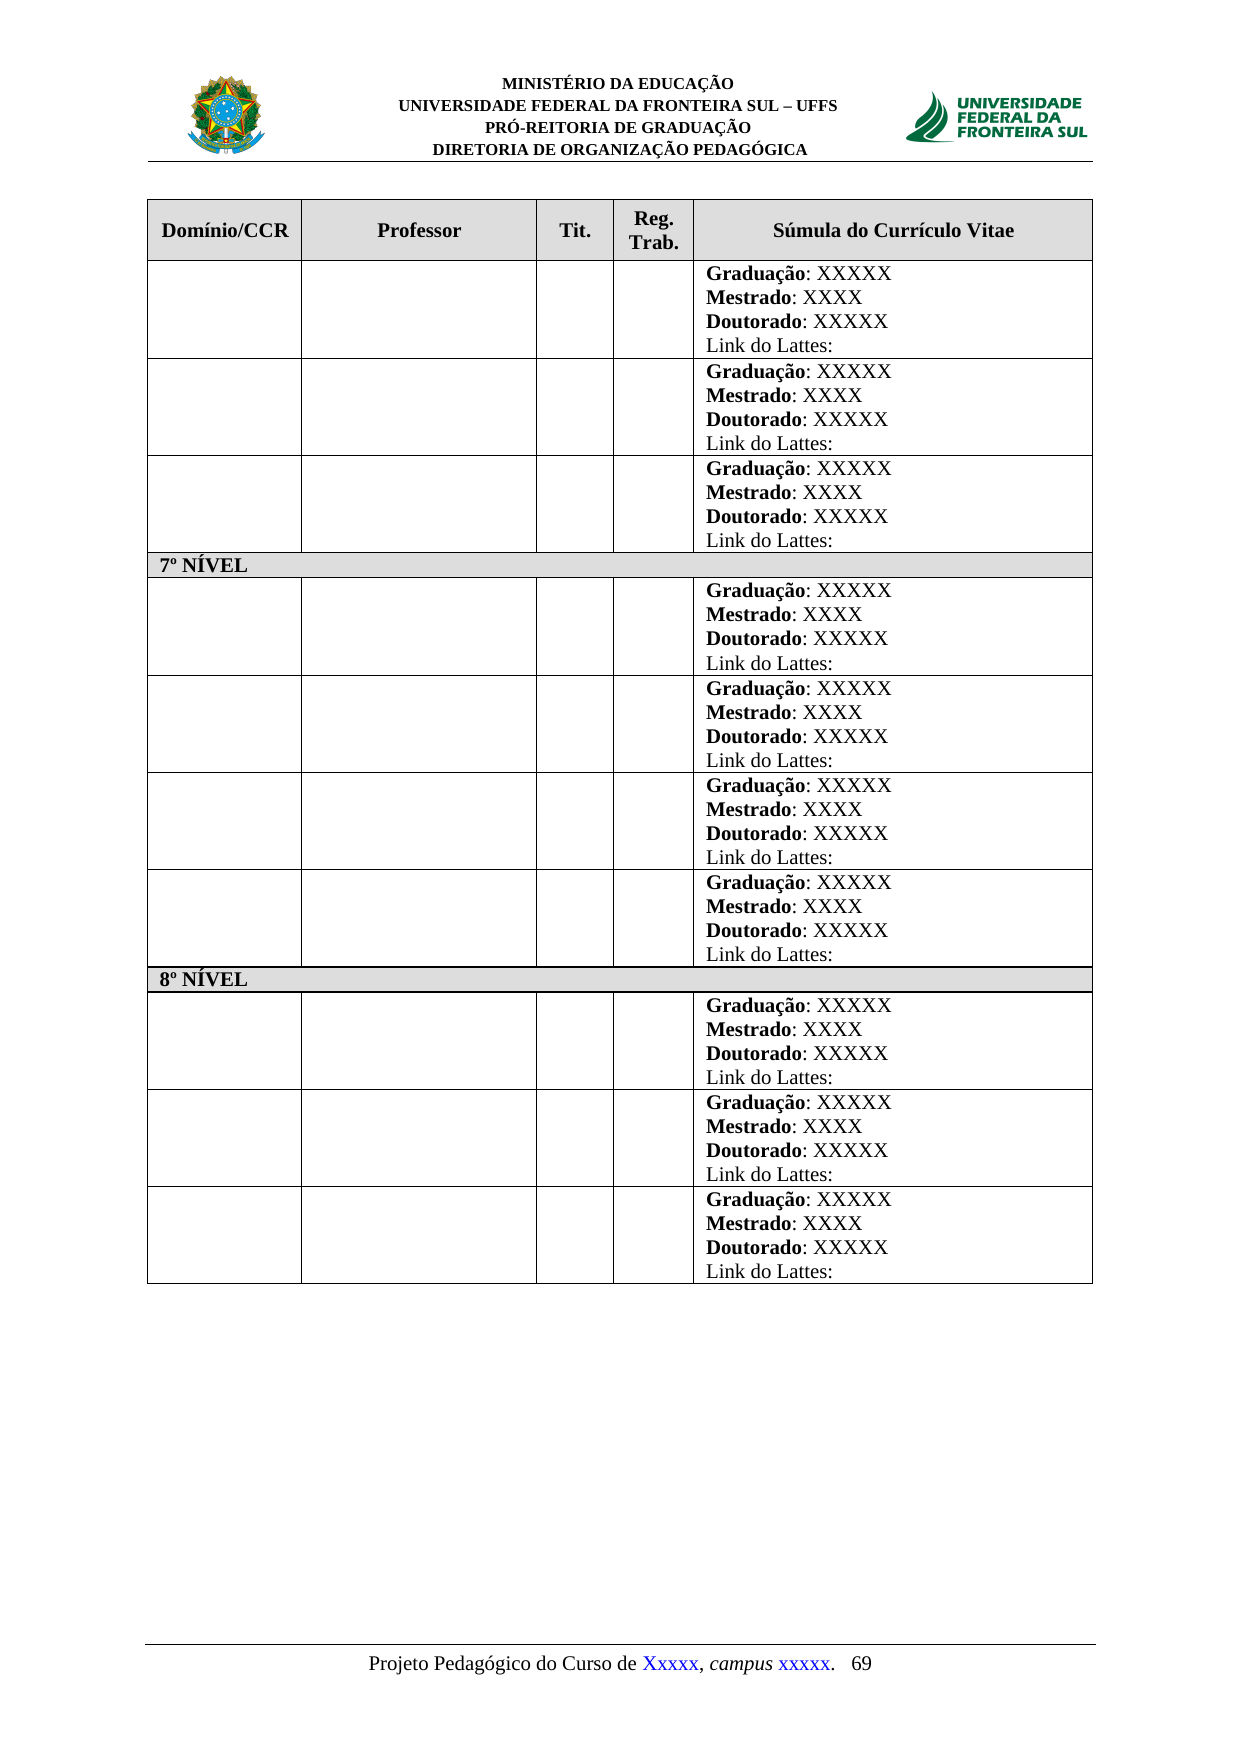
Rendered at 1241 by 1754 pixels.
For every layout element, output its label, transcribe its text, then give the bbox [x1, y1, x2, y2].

table_cell Graduação: XXXXX Mestrado: XXXX Doutorado: XXXXX Link do Lattes: [694, 870, 1092, 966]
table_cell [302, 1187, 536, 1283]
table_cell [148, 261, 301, 357]
table_cell [148, 676, 301, 772]
table_cell [537, 676, 613, 772]
table_cell [614, 870, 693, 966]
table_cell [148, 870, 301, 966]
table_cell [302, 261, 536, 357]
table_cell [614, 993, 693, 1089]
table_cell [537, 578, 613, 674]
table_cell Graduação: XXXXX Mestrado: XXXX Doutorado: XXXXX Link do Lattes: [694, 773, 1092, 869]
table_cell [614, 1187, 693, 1283]
table_cell Graduação: XXXXX Mestrado: XXXX Doutorado: XXXXX Link do Lattes: [694, 359, 1092, 455]
table_cell [614, 1090, 693, 1186]
picture [903, 90, 1090, 146]
table_cell Graduação: XXXXX Mestrado: XXXX Doutorado: XXXXX Link do Lattes: [694, 993, 1092, 1089]
table_cell [537, 456, 613, 552]
table_cell [302, 870, 536, 966]
table_cell [148, 359, 301, 455]
table_cell [614, 456, 693, 552]
table_cell 8º NÍVEL [148, 968, 1092, 991]
table_cell [537, 870, 613, 966]
table_cell [614, 676, 693, 772]
table_cell [302, 773, 536, 869]
table_cell Graduação: XXXXX Mestrado: XXXX Doutorado: XXXXX Link do Lattes: [694, 676, 1092, 772]
table_cell [302, 578, 536, 674]
table_cell Graduação: XXXXX Mestrado: XXXX Doutorado: XXXXX Link do Lattes: [694, 456, 1092, 552]
table_cell [537, 1187, 613, 1283]
table_cell [302, 359, 536, 455]
table_cell [537, 993, 613, 1089]
table_cell [614, 261, 693, 357]
table_cell [302, 456, 536, 552]
table_header Reg. Trab. [614, 200, 693, 260]
table_cell [302, 1090, 536, 1186]
table_cell Graduação: XXXXX Mestrado: XXXX Doutorado: XXXXX Link do Lattes: [694, 261, 1092, 357]
picture [187, 76, 265, 154]
table_cell [537, 359, 613, 455]
table_header Domínio/CCR [148, 200, 301, 260]
table_cell [614, 578, 693, 674]
table_cell [148, 1090, 301, 1186]
table_cell [537, 1090, 613, 1186]
table_cell [148, 456, 301, 552]
table_header Professor [302, 200, 536, 260]
table_cell Graduação: XXXXX Mestrado: XXXX Doutorado: XXXXX Link do Lattes: [694, 1187, 1092, 1283]
table_cell 7º NÍVEL [148, 553, 1092, 577]
table_cell [302, 993, 536, 1089]
table_cell [537, 261, 613, 357]
table_cell [614, 359, 693, 455]
table_cell [148, 773, 301, 869]
table_cell [148, 1187, 301, 1283]
table_cell [148, 993, 301, 1089]
table_cell Graduação: XXXXX Mestrado: XXXX Doutorado: XXXXX Link do Lattes: [694, 578, 1092, 674]
table_cell [302, 676, 536, 772]
table_header Súmula do Currículo Vitae [694, 200, 1092, 260]
table_header Tit. [537, 200, 613, 260]
table_cell [148, 578, 301, 674]
table_cell [537, 773, 613, 869]
table_cell [614, 773, 693, 869]
table_cell Graduação: XXXXX Mestrado: XXXX Doutorado: XXXXX Link do Lattes: [694, 1090, 1092, 1186]
